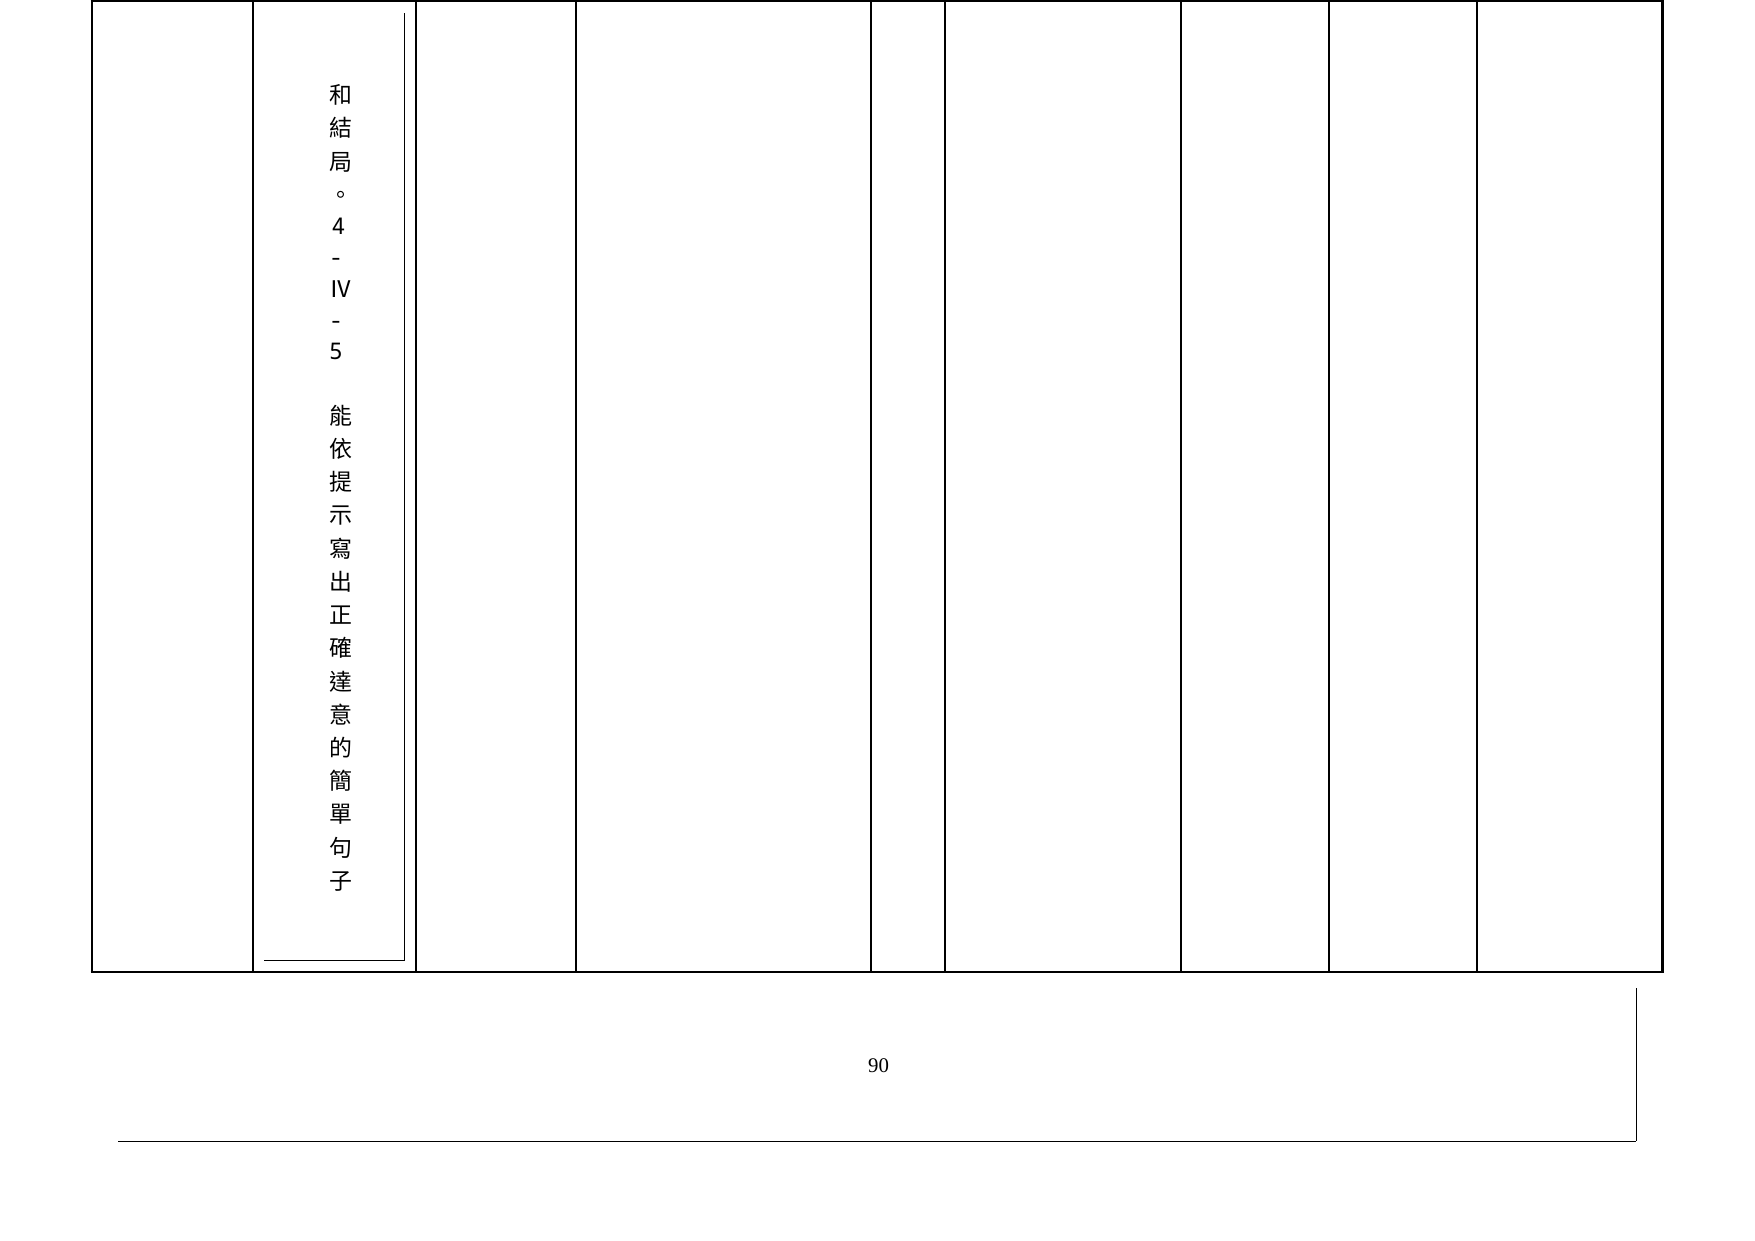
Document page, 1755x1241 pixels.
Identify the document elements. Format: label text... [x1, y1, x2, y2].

table_cell [577, 2, 870, 971]
table_cell [1330, 2, 1476, 971]
table_cell 和結局。 4-Ⅳ-5 能依提示寫出正確達意的簡單句子 [254, 2, 415, 971]
table_cell [872, 2, 944, 971]
table_cell [946, 2, 1180, 971]
table_cell [1182, 2, 1328, 971]
table_cell [1478, 2, 1661, 971]
table_cell [93, 2, 252, 971]
table_cell [417, 2, 575, 971]
